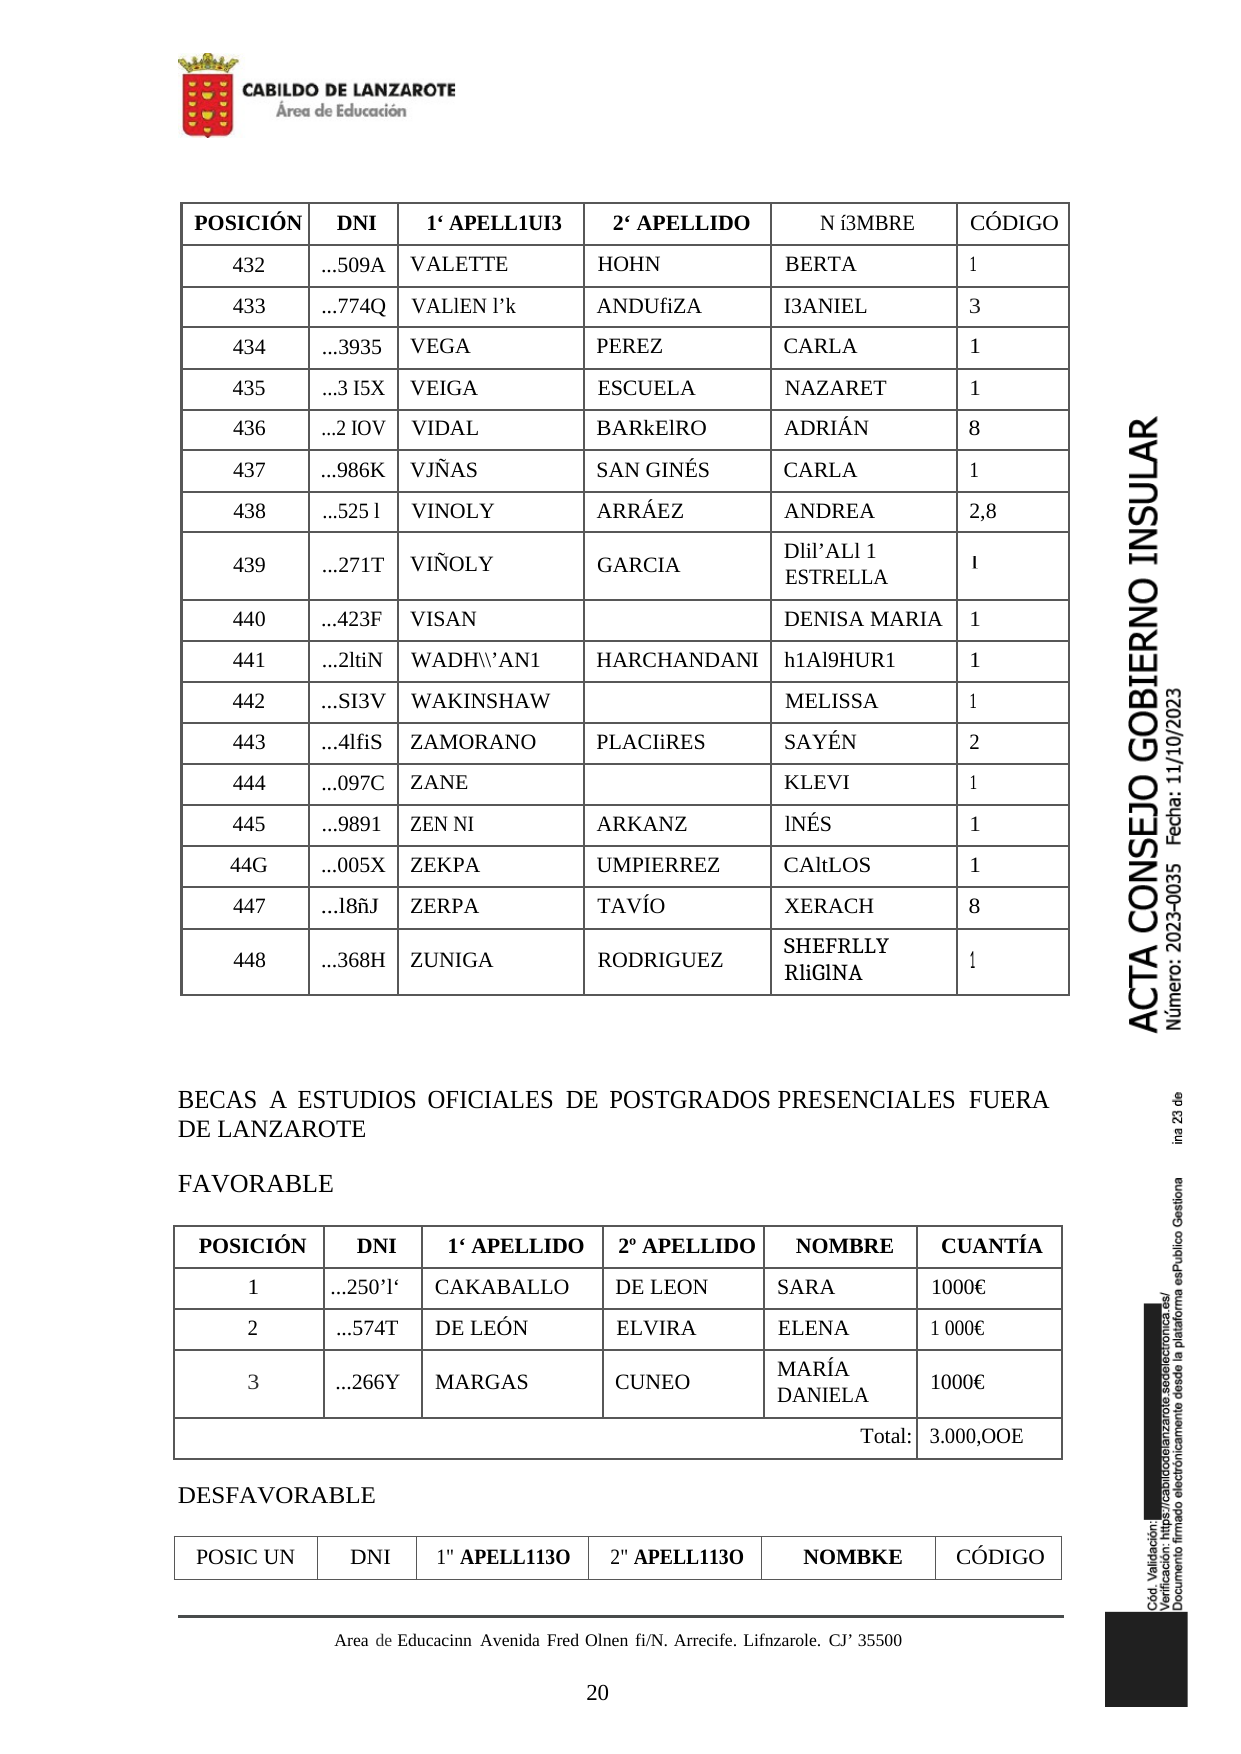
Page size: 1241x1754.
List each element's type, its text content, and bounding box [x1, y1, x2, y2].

text 436 [192, 415, 306, 441]
picture [1105, 1178, 1188, 1707]
text PLACIiRES [596, 729, 770, 754]
text XERACH [784, 893, 956, 918]
text ARKANZ [596, 811, 770, 836]
subtitle FAVORABLE [178, 1168, 1198, 1198]
text ZANE [410, 770, 583, 794]
text ...3 I5X [317, 375, 390, 400]
table_header NOMBRE [765, 1227, 916, 1267]
text VALlEN l’k [411, 293, 583, 318]
table_header CUANTÍA [918, 1227, 1061, 1267]
table_cell 3 [175, 1351, 323, 1417]
text ...9891 [313, 811, 390, 836]
text SAN GINÉS [596, 457, 770, 482]
text UMPIERREZ [596, 852, 770, 877]
table_cell ...574T [325, 1310, 421, 1349]
text 1 [969, 375, 1068, 400]
text N í3MBRE [820, 210, 956, 236]
text ...525 l [311, 498, 390, 523]
text 445 [192, 811, 306, 836]
table_cell DE LEÓN [423, 1310, 602, 1349]
picture [178, 53, 456, 138]
text ANDUfiZA [596, 293, 770, 318]
text ...l8ñJ [313, 893, 386, 918]
text VJÑAS [410, 457, 583, 482]
table_header POSICIÓN [175, 1227, 323, 1267]
table_cell Total: [175, 1419, 916, 1458]
table_cell 2 [175, 1310, 323, 1349]
table_cell 1000€ [918, 1269, 1061, 1308]
table_cell 1 000€ [918, 1310, 1061, 1349]
text RliGlNA [784, 959, 956, 985]
text 439 [192, 552, 306, 577]
text BARkElRO [596, 415, 770, 441]
table_cell ...250’l‘ [325, 1269, 421, 1308]
table_header POSIC UN [175, 1537, 317, 1579]
text VEGA [410, 333, 583, 358]
text ZEN NI [410, 811, 583, 836]
table_cell SARA [765, 1269, 916, 1308]
text BERTA [785, 251, 956, 276]
text DE LANZAROTE [178, 1114, 1171, 1143]
text lNÉS [784, 811, 956, 836]
text 442 [192, 688, 306, 713]
text 435 [192, 375, 306, 400]
text 1 [969, 770, 1068, 794]
text ZAMORANO [410, 729, 583, 754]
text TAVÍO [597, 893, 770, 918]
text MELISSA [785, 688, 956, 713]
text NAZARET [784, 375, 956, 400]
text 448 [192, 947, 307, 972]
text 434 [192, 334, 306, 359]
text DNI [317, 210, 396, 236]
text 1‘ APELL1UI3 [426, 210, 583, 236]
text VIDAL [411, 415, 583, 441]
text 3 [969, 293, 1068, 318]
text WADH\\’AN1 [411, 647, 583, 672]
text 438 [192, 498, 307, 523]
table_header NOMBKE [762, 1537, 935, 1579]
table_cell MARGAS [423, 1351, 602, 1417]
text 2‘ APELLIDO [613, 210, 770, 236]
table_header 2º APELLIDO [604, 1227, 763, 1267]
table_cell ELENA [765, 1310, 916, 1349]
subtitle DESFAVORABLE [178, 1481, 1105, 1509]
text 1 [969, 688, 1068, 713]
text RODRIGUEZ [597, 947, 770, 972]
text ...509A [316, 252, 390, 277]
table_cell 3.000,OOE [918, 1419, 1061, 1458]
text VINOLY [411, 498, 583, 523]
text ...774Q [317, 293, 390, 318]
text 444 [192, 770, 306, 795]
picture [971, 556, 978, 569]
picture [1171, 1092, 1183, 1144]
text ...3935 [313, 334, 390, 359]
text ...271T [316, 552, 390, 577]
text VIÑOLY [410, 551, 583, 576]
text CARLA [783, 333, 956, 358]
table_header 1" APELL113O [417, 1537, 588, 1579]
text VISAN [410, 606, 583, 631]
table_cell CAKABALLO [423, 1269, 602, 1308]
table_cell 1 [175, 1269, 323, 1308]
table_cell DE LEON [604, 1269, 763, 1308]
text 1 [969, 457, 1068, 482]
text KLEVI [784, 770, 956, 794]
text Dlil’ALl 1 ESTRELLA [784, 538, 956, 589]
text CÓDIGO [970, 210, 1068, 236]
text ZERPA [410, 893, 583, 918]
text h1Al9HUR1 [784, 647, 956, 672]
text 1 [969, 811, 1068, 836]
table_header CÓDIGO [936, 1537, 1061, 1579]
table_cell MARÍA DANIELA [765, 1351, 916, 1417]
text ...986K [316, 457, 390, 482]
text VALETTE [410, 251, 583, 276]
text ...005X [316, 852, 390, 877]
text 8 [968, 893, 1068, 918]
text GARCIA [597, 552, 770, 577]
text 44G [192, 852, 306, 877]
text 443 [192, 729, 306, 754]
table_cell ELVIRA [604, 1310, 763, 1349]
text 447 [192, 893, 306, 918]
text 1 [969, 251, 1068, 276]
text 1 [969, 606, 1068, 631]
text POSICIÓN [192, 210, 304, 236]
text SHEFRLLY [784, 933, 956, 959]
picture [1128, 416, 1184, 1034]
table_cell CUNEO [604, 1351, 763, 1417]
table_header 1‘ APELLIDO [423, 1227, 602, 1267]
table_cell ...266Y [325, 1351, 421, 1417]
text HOHN [597, 251, 770, 276]
text ...2 IOV [317, 415, 390, 441]
text 440 [192, 606, 306, 631]
text BECAS A ESTUDIOS OFICIALES DE POSTGRADOS PRESENCIALES FUERA [178, 1084, 1198, 1114]
text VEIGA [410, 375, 583, 400]
text 1 [969, 943, 1068, 975]
text Area de Educacinn Avenida Fred Olnen fi/N. Arrecife. Lifnzarole. CJ’ 35500 [334, 1629, 1105, 1650]
text PEREZ [596, 333, 770, 358]
text 433 [192, 293, 306, 318]
text ZEKPA [410, 852, 583, 877]
text I3ANIEL [784, 293, 956, 318]
table_header 2" APELL113O [589, 1537, 761, 1579]
text ADRIÁN [784, 415, 956, 441]
text ANDREA [784, 498, 956, 523]
text ...423F [313, 606, 390, 631]
text 2 [969, 729, 1068, 754]
text 432 [192, 252, 306, 277]
table_header DNI [325, 1227, 421, 1267]
text ...SI3V [316, 688, 390, 713]
text ...4lfiS [313, 729, 390, 754]
text [1183, 1114, 1198, 1143]
text ...2ltiN [314, 647, 390, 672]
text ...097C [316, 770, 390, 795]
table_cell 1000€ [918, 1351, 1061, 1417]
text ESCUELA [597, 375, 770, 400]
text SAYÉN [784, 729, 956, 754]
table_header DNI [318, 1537, 416, 1579]
text CARLA [783, 457, 956, 482]
text 1 [969, 333, 1068, 358]
text ZUNIGA [410, 947, 583, 972]
text 1 [969, 852, 1068, 877]
text HARCHANDANI [596, 647, 770, 672]
text CAltLOS [783, 852, 956, 877]
subtitle [1188, 1481, 1198, 1509]
text ARRÁEZ [596, 498, 770, 523]
text 8 [968, 415, 1068, 441]
text DENISA MARIA [784, 606, 956, 631]
text 2,8 [969, 498, 1068, 523]
text 437 [192, 457, 306, 482]
text 441 [192, 647, 306, 672]
text 1 [969, 647, 1068, 672]
text WAKINSHAW [411, 688, 583, 713]
text ...368H [316, 947, 390, 972]
